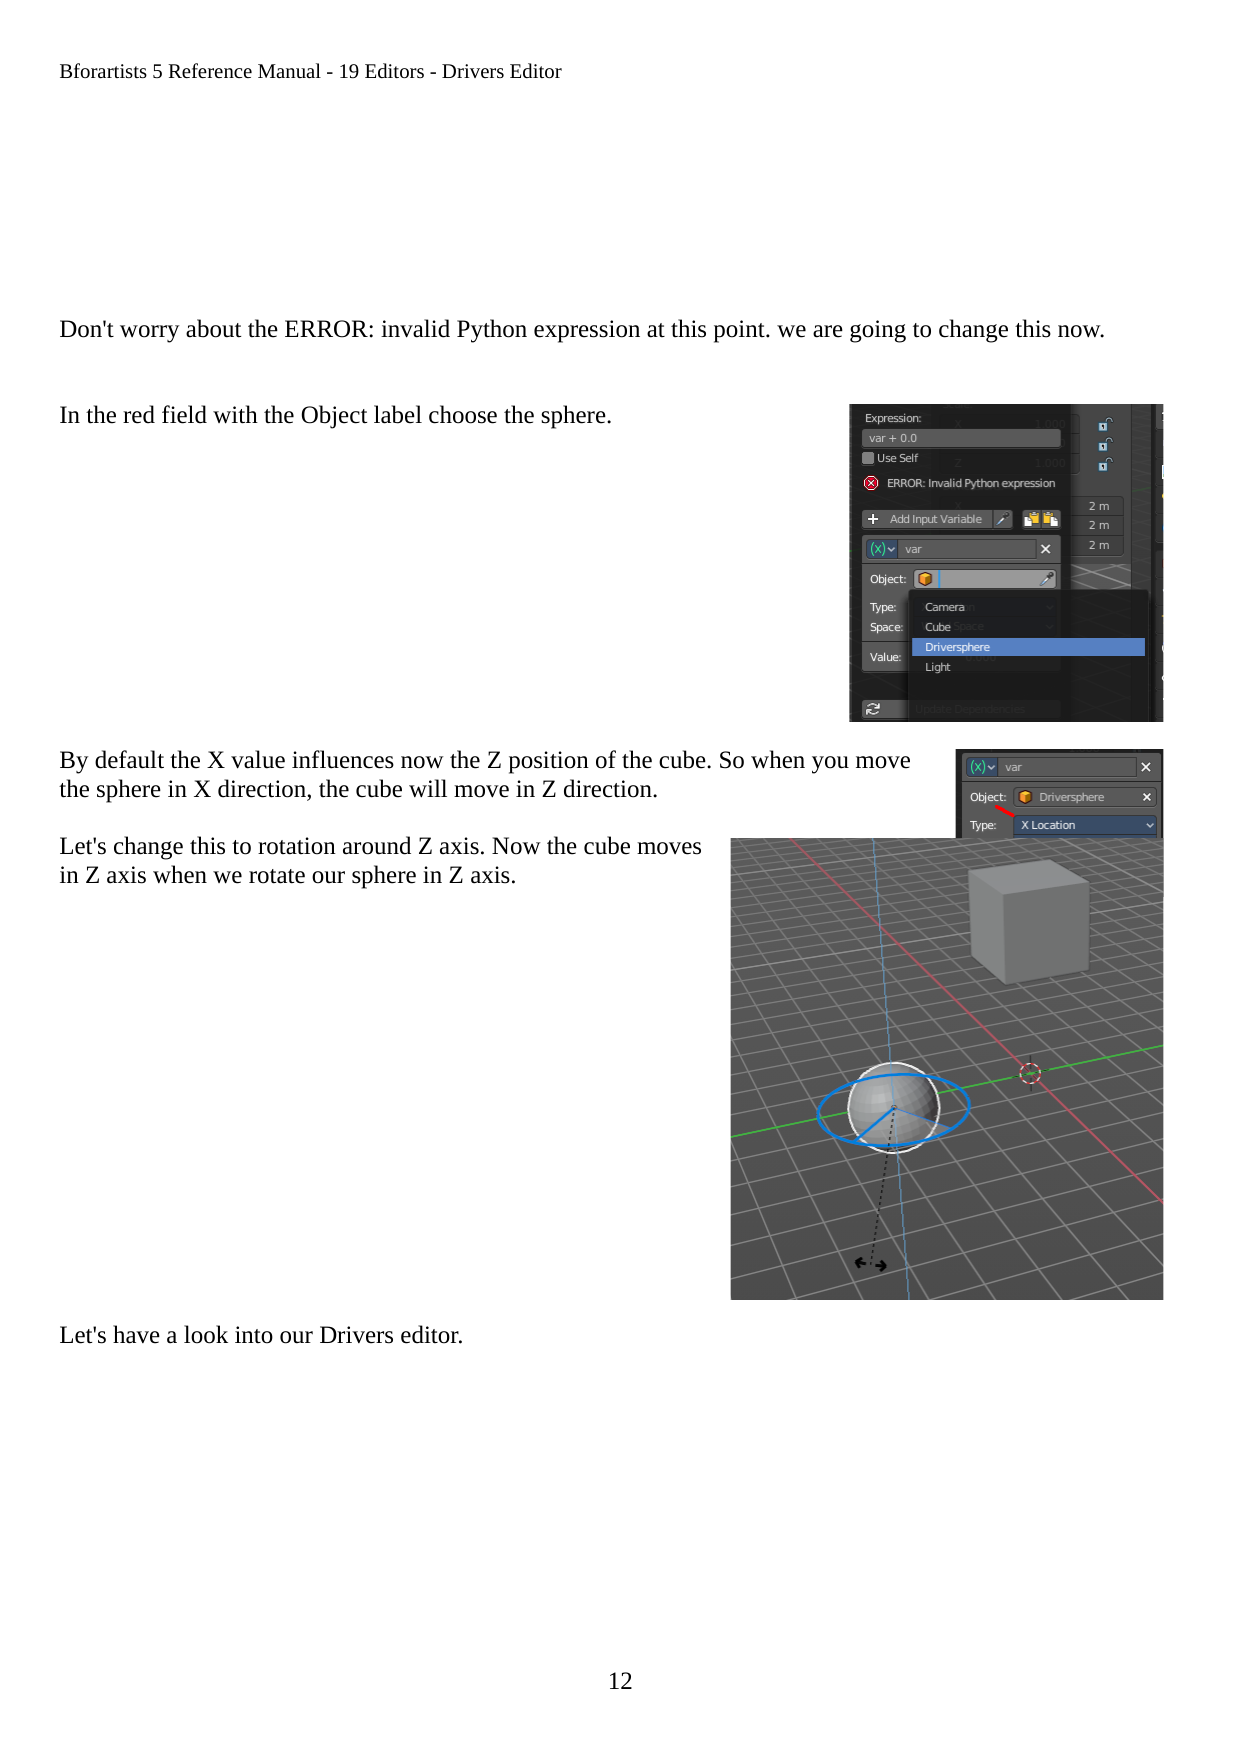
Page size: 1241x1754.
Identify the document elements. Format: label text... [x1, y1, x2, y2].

text In the red field with the Object label choose the sphere. [59, 400, 1181, 429]
picture [730, 749, 1164, 1300]
text Let's have a look into our Drivers editor. [59, 1320, 1181, 1349]
picture [849, 404, 1164, 722]
text Don't worry about the ERROR: invalid Python expression at this point. we are going to change this now. [59, 314, 1181, 343]
text Let's change this to rotation around Z axis. Now the cube moves in Z axis when we rotate our sphere in Z axis. [59, 831, 955, 889]
text By default the X value influences now the Z position of the cube. So when you move the sphere in X direction, the cube will move in Z direction. [59, 745, 1181, 803]
